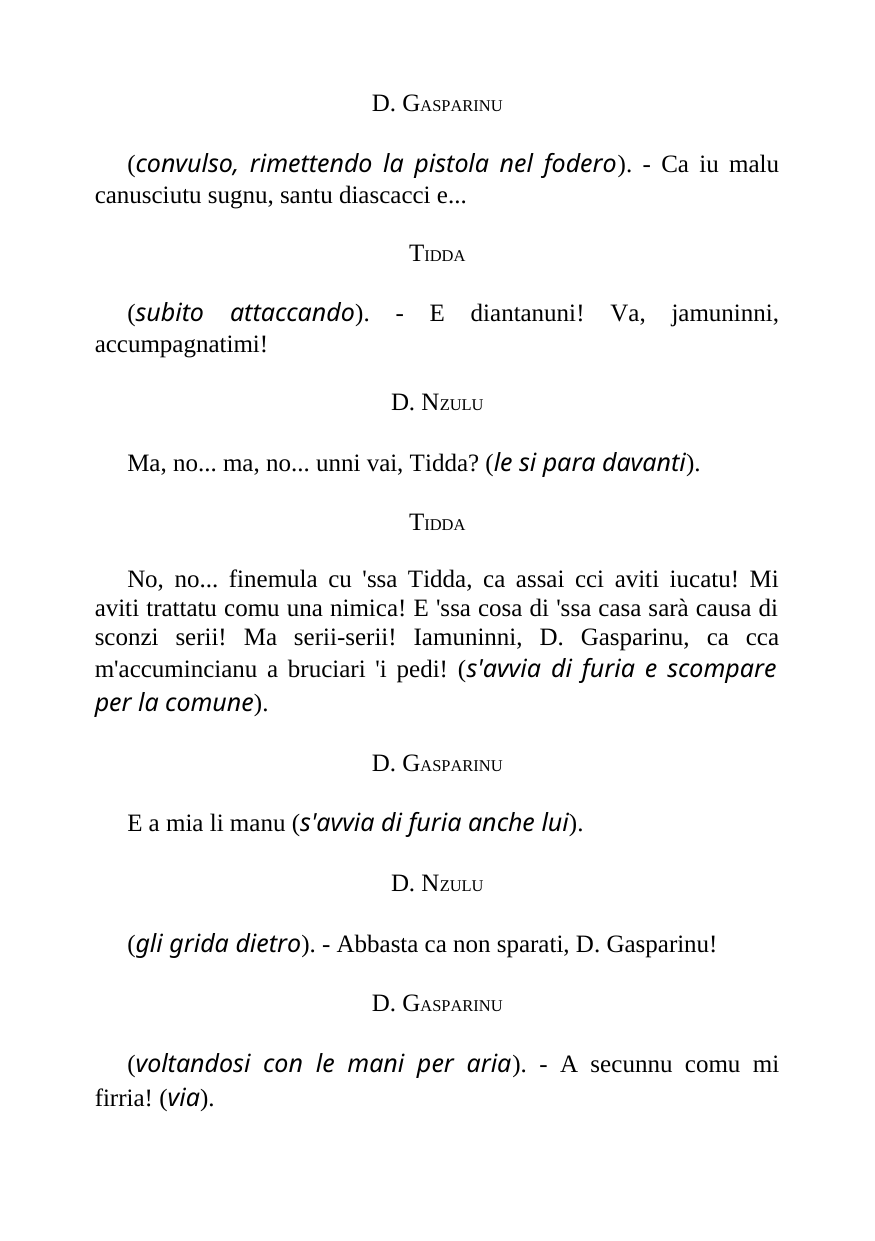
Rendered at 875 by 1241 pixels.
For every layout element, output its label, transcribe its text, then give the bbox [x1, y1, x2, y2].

text (gli grida dietro). - Abbasta ca non sparati, D. Gasparinu! [94, 925, 779, 959]
text (convulso, rimettendo la pistola nel fodero). - Ca iu malu canusciutu sugnu, santu diascacci e... [94, 146, 779, 209]
text (voltandosi con le mani per aria). - A secunnu comu mi firria! (via). [94, 1046, 779, 1114]
text Tidda [94, 507, 779, 536]
text No, no... finemula cu 'ssa Tidda, ca assai cci aviti iucatu! Mi aviti trattatu comu una nimica! E 'ssa cosa di 'ssa casa sarà causa di sconzi serii! Ma serii-serii! Iamuninni, D. Gasparinu, ca cca m'accumincianu a bruciari 'i pedi! (s'avvia di furia e scompare per la comune). [94, 564, 779, 719]
text D. Nzulu [94, 868, 779, 897]
text E a mia li manu (s'avvia di furia anche lui). [94, 805, 779, 839]
text Ma, no... ma, no... unni vai, Tidda? (le si para davanti). [94, 444, 779, 478]
text Tidda [94, 238, 779, 266]
text D. Nzulu [94, 387, 779, 415]
text D. Gasparinu [94, 748, 779, 776]
text D. Gasparinu [94, 88, 779, 117]
text (subito attaccando). - E diantanuni! Va, jamuninni, accumpagnatimi! [94, 295, 779, 358]
text D. Gasparinu [94, 988, 779, 1017]
